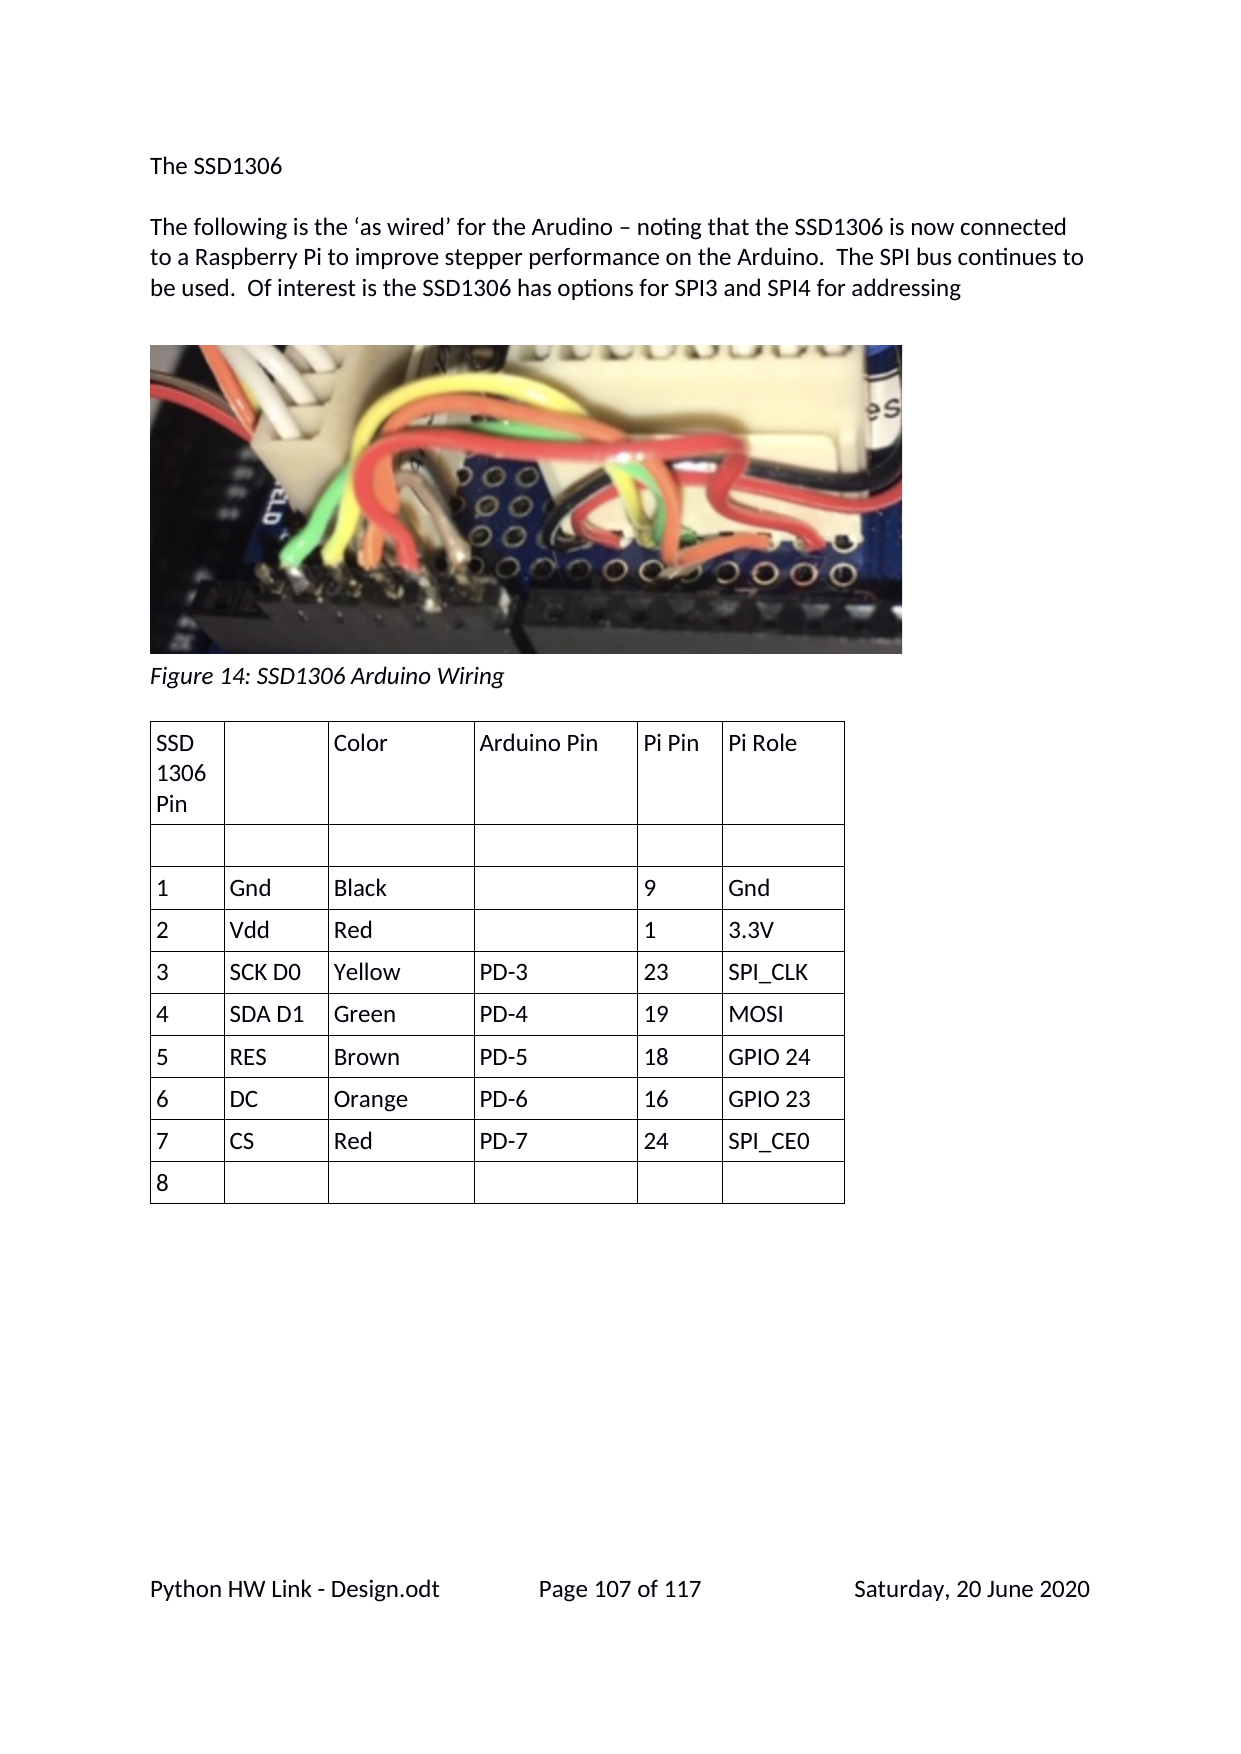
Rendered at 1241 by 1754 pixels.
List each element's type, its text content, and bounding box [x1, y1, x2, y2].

table_header Color [329, 722, 474, 824]
table_cell PD-4 [475, 994, 637, 1035]
picture [150, 345, 903, 654]
table_cell SCK D0 [225, 952, 328, 993]
table_cell 3.3V [723, 910, 844, 951]
table_cell 8 [151, 1162, 224, 1203]
table_cell PD-5 [475, 1036, 637, 1077]
table_cell [638, 1162, 722, 1203]
table_cell [475, 867, 637, 908]
table_cell [151, 825, 224, 866]
table_cell SDA D1 [225, 994, 328, 1035]
table_cell Gnd [225, 867, 328, 908]
table_cell SPI_CLK [723, 952, 844, 993]
table_header Pi Pin [638, 722, 722, 824]
table_cell [475, 1162, 637, 1203]
table_cell SPI_CE0 [723, 1120, 844, 1161]
table_cell 6 [151, 1078, 224, 1119]
table_header Arduino Pin [475, 722, 637, 824]
table_cell Red [329, 1120, 474, 1161]
table_cell 1 [151, 867, 224, 908]
table_cell 5 [151, 1036, 224, 1077]
table_cell 7 [151, 1120, 224, 1161]
table_cell 18 [638, 1036, 722, 1077]
table_header SSD 1306 Pin [151, 722, 224, 824]
table_cell 24 [638, 1120, 722, 1161]
table_cell [329, 1162, 474, 1203]
table_cell 19 [638, 994, 722, 1035]
table_cell GPIO 23 [723, 1078, 844, 1119]
table_cell [329, 825, 474, 866]
table_header [225, 722, 328, 824]
table_cell [723, 825, 844, 866]
text The following is the ‘as wired’ for the Arudino – noting that the SSD1306 is now connected to a Raspberry Pi to improve stepper performance on the Arduino. The SPI bus continues to be used. Of interest is the SSD1306 has options for SPI3 and SPI4 for addressing [150, 211, 1090, 303]
text Figure 14: SSD1306 Arduino Wiring [150, 654, 902, 691]
table_cell PD-3 [475, 952, 637, 993]
table_cell [225, 825, 328, 866]
table_cell GPIO 24 [723, 1036, 844, 1077]
text The SSD1306 [150, 150, 1090, 181]
table_cell 16 [638, 1078, 722, 1119]
table_cell [475, 910, 637, 951]
table_cell PD-6 [475, 1078, 637, 1119]
table_cell 9 [638, 867, 722, 908]
table_cell PD-7 [475, 1120, 637, 1161]
table_cell MOSI [723, 994, 844, 1035]
table_cell Red [329, 910, 474, 951]
table_cell Brown [329, 1036, 474, 1077]
table_cell Vdd [225, 910, 328, 951]
table_cell 1 [638, 910, 722, 951]
table_header Pi Role [723, 722, 844, 824]
table_cell 4 [151, 994, 224, 1035]
table_cell Black [329, 867, 474, 908]
table_cell Green [329, 994, 474, 1035]
table_cell RES [225, 1036, 328, 1077]
table_cell [723, 1162, 844, 1203]
table_cell CS [225, 1120, 328, 1161]
table_cell Gnd [723, 867, 844, 908]
table_cell DC [225, 1078, 328, 1119]
table_cell [638, 825, 722, 866]
table_cell 3 [151, 952, 224, 993]
table_cell 23 [638, 952, 722, 993]
table_cell 2 [151, 910, 224, 951]
table_cell Yellow [329, 952, 474, 993]
table_cell Orange [329, 1078, 474, 1119]
table_cell [225, 1162, 328, 1203]
table_cell [475, 825, 637, 866]
